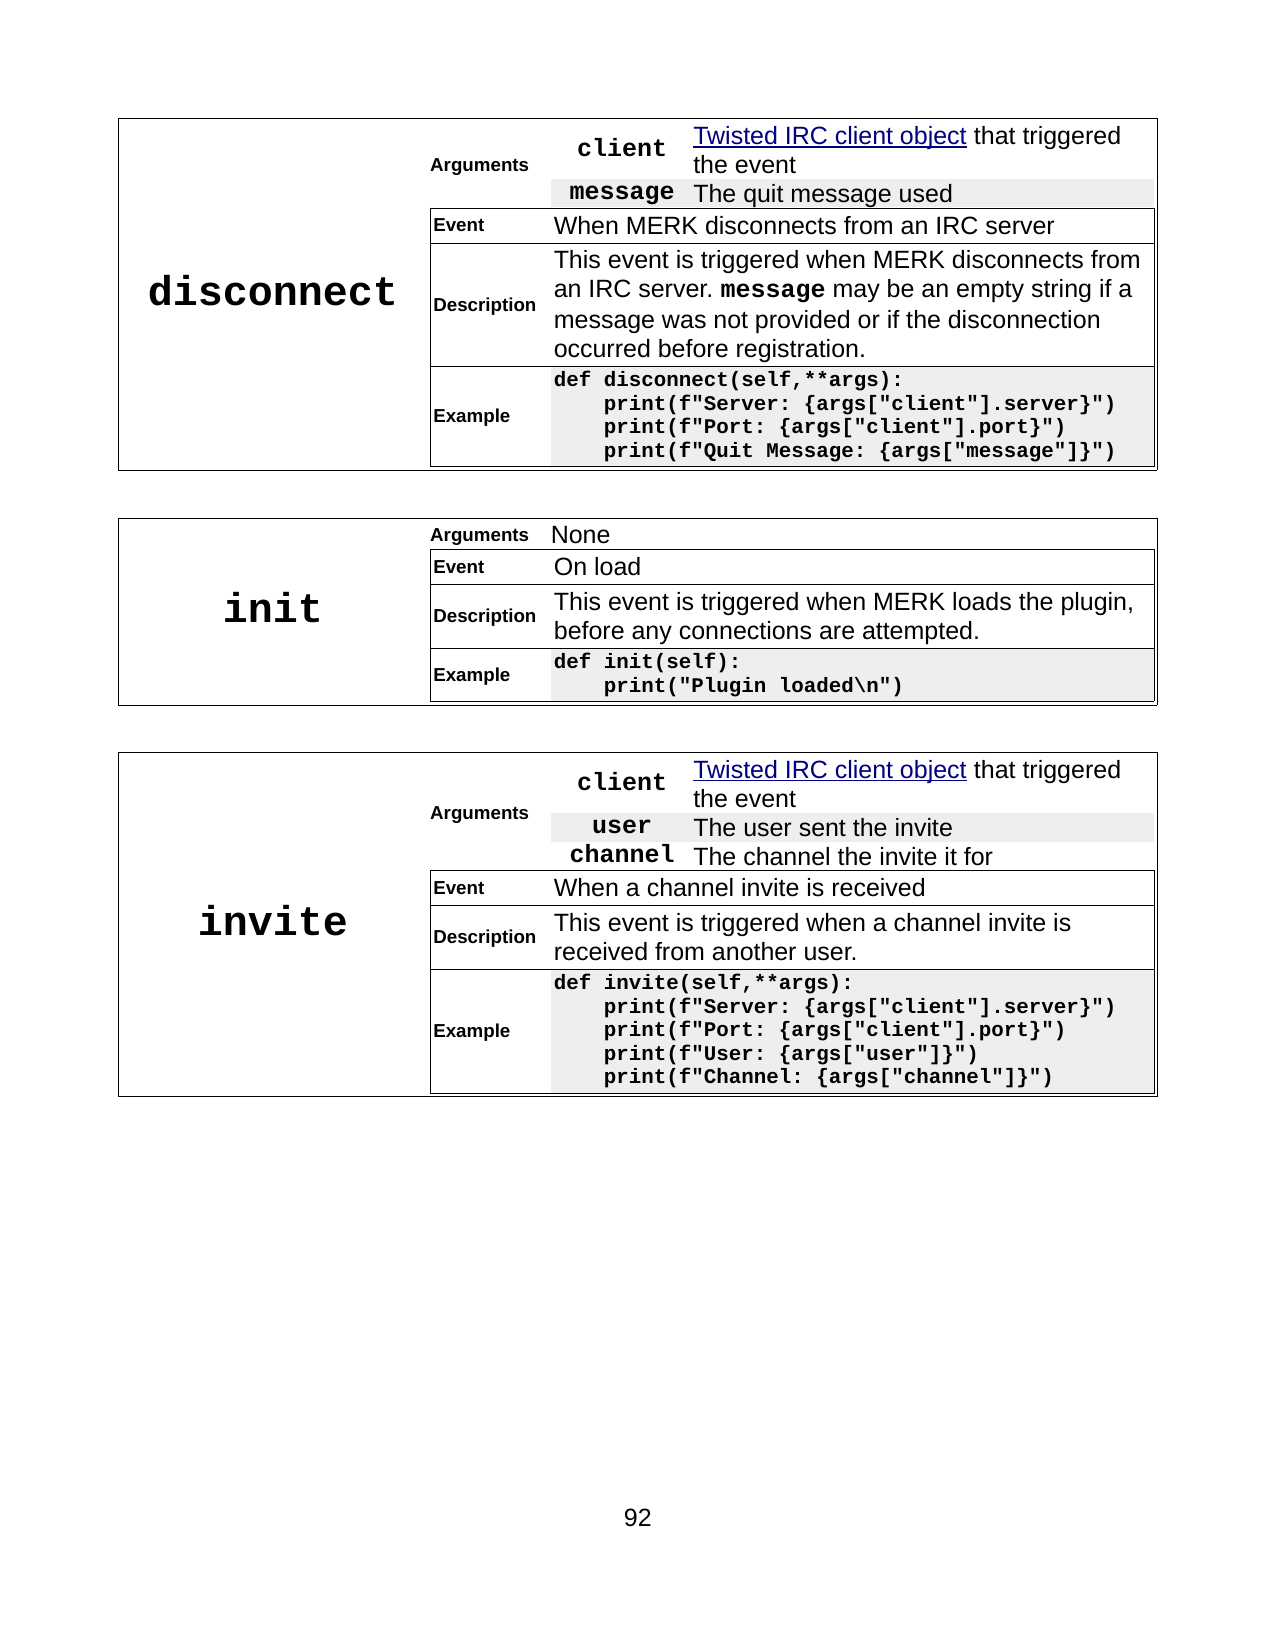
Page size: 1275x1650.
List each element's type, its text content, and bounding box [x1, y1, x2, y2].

table_cell Event [431, 209, 551, 242]
table_header [427, 519, 1157, 704]
table_header client [551, 121, 693, 179]
table_cell Example [431, 970, 551, 1093]
table_header Arguments [430, 521, 551, 549]
table_cell def disconnect(self,**args): print(f"Server: {args["client"].server}") print(f"Port: {args["client"].port}") print(f"Quit Message: {args["message"]}") [551, 367, 1154, 466]
table_header init [119, 519, 427, 704]
table_cell This event is triggered when MERK disconnects from an IRC server. message may be an empty string if a message was not provided or if the disconnection occurred before registration. [551, 244, 1154, 366]
table_header disconnect [119, 119, 427, 470]
table_header invite [119, 753, 427, 1096]
table_cell This event is triggered when MERK loads the plugin, before any connections are attempted. [551, 585, 1154, 648]
table_cell This event is triggered when a channel invite is received from another user. [551, 906, 1154, 969]
table_cell The user sent the invite [693, 813, 1154, 842]
table_cell Description [431, 244, 551, 366]
table_cell Description [431, 906, 551, 969]
table_header Arguments [430, 755, 551, 870]
table_cell Example [431, 367, 551, 466]
table_cell When a channel invite is received [551, 871, 1154, 905]
table_cell message [551, 179, 693, 207]
table_cell Event [431, 871, 551, 905]
table_header [427, 119, 1157, 470]
table_header client [551, 755, 693, 813]
table_cell The quit message used [693, 179, 1154, 207]
table_cell Description [431, 585, 551, 648]
table_cell def invite(self,**args): print(f"Server: {args["client"].server}") print(f"Port: {args["client"].port}") print(f"User: {args["user"]}") print(f"Channel: {args["channel"]}") [551, 970, 1154, 1093]
table_header Twisted IRC client object that triggered the event [693, 755, 1154, 813]
table_cell user [551, 813, 693, 842]
table_cell When MERK disconnects from an IRC server [551, 209, 1154, 242]
table_header Twisted IRC client object that triggered the event [693, 121, 1154, 179]
table_header [427, 753, 1157, 1096]
table_cell Event [431, 550, 551, 584]
table_cell On load [551, 550, 1154, 584]
table_cell The channel the invite it for [693, 842, 1154, 870]
table_header Arguments [430, 121, 551, 207]
table_cell Example [431, 649, 551, 701]
table_header None [551, 521, 1154, 549]
table_cell def init(self): print("Plugin loaded\n") [551, 649, 1154, 701]
table_cell channel [551, 842, 693, 870]
